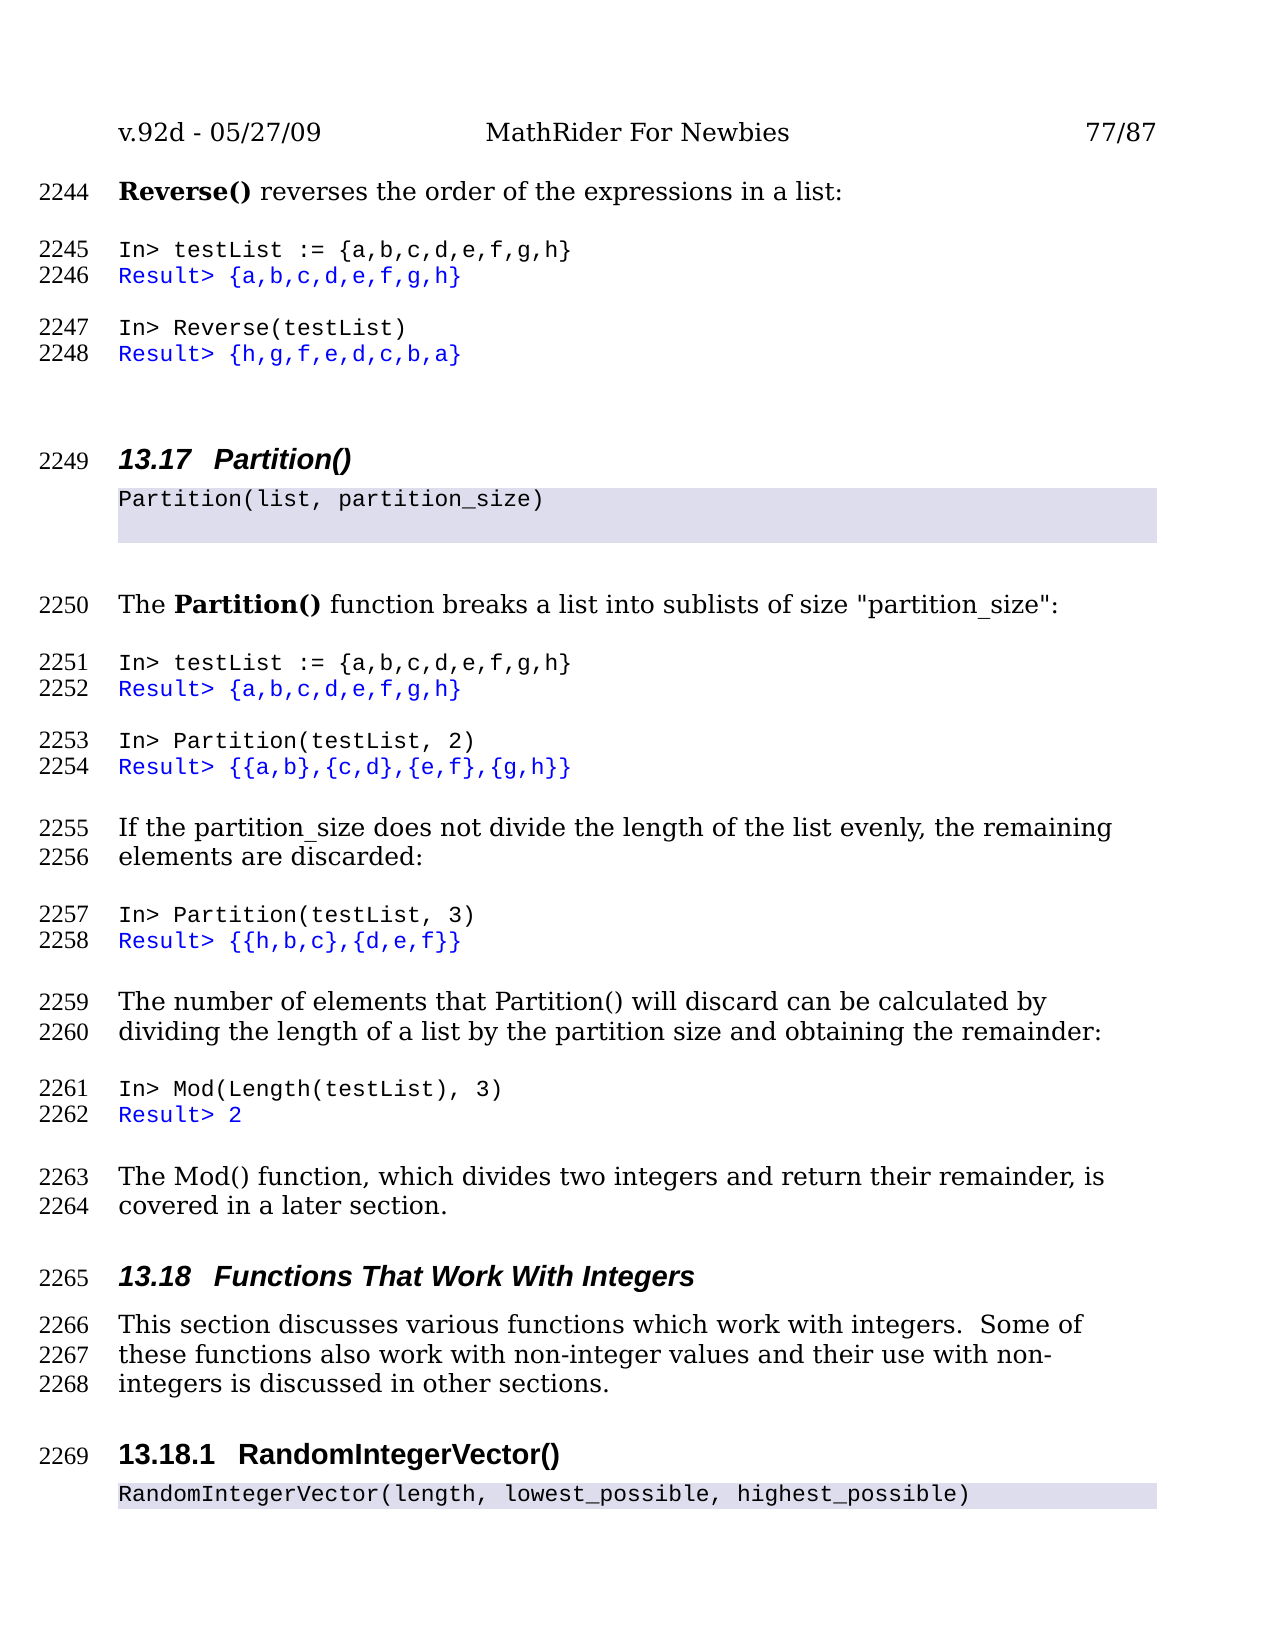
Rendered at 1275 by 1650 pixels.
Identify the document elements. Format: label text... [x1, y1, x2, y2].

text In> Partition(testList, 3) [118, 904, 1157, 929]
text Result> {{h,b,c},{d,e,f}} [118, 929, 1157, 956]
text The number of elements that Partition() will discard can be calculated by dividing the length of a list by the partition size and obtaining the remainder: [118, 987, 1157, 1046]
text In> Mod(Length(testList), 3) [118, 1078, 1157, 1104]
text In> testList := {a,b,c,d,e,f,g,h} [118, 652, 1157, 678]
subtitle Functions That Work With Integers [118, 1259, 1157, 1293]
text In> Reverse(testList) [118, 316, 1157, 342]
text Result> 2 [118, 1104, 1157, 1130]
subtitle Partition() [118, 442, 1157, 476]
text The Mod() function, which divides two integers and return their remainder, is covered in a later section. [118, 1162, 1157, 1220]
text This section discusses various functions which work with integers. Some of these functions also work with non-integer values and their use with non-integers is discussed in other sections. [118, 1311, 1157, 1398]
table_header Partition(list, partition_size) [118, 488, 1157, 543]
text Result> {a,b,c,d,e,f,g,h} [118, 264, 1157, 290]
text Result> {h,g,f,e,d,c,b,a} [118, 342, 1157, 368]
table_header RandomIntegerVector(length, lowest_possible, highest_possible) [118, 1483, 1157, 1509]
text The Partition() function breaks a list into sublists of size "partition_size": [118, 590, 1157, 620]
text Reverse() reverses the order of the expressions in a list: [118, 177, 1157, 206]
text In> testList := {a,b,c,d,e,f,g,h} [118, 238, 1157, 264]
subtitle RandomIntegerVector() [118, 1437, 1157, 1471]
text Result> {a,b,c,d,e,f,g,h} [118, 678, 1157, 703]
text If the partition_size does not divide the length of the list evenly, the remaining elements are discarded: [118, 813, 1157, 872]
text In> Partition(testList, 2) [118, 729, 1157, 755]
text Result> {{a,b},{c,d},{e,f},{g,h}} [118, 755, 1157, 781]
